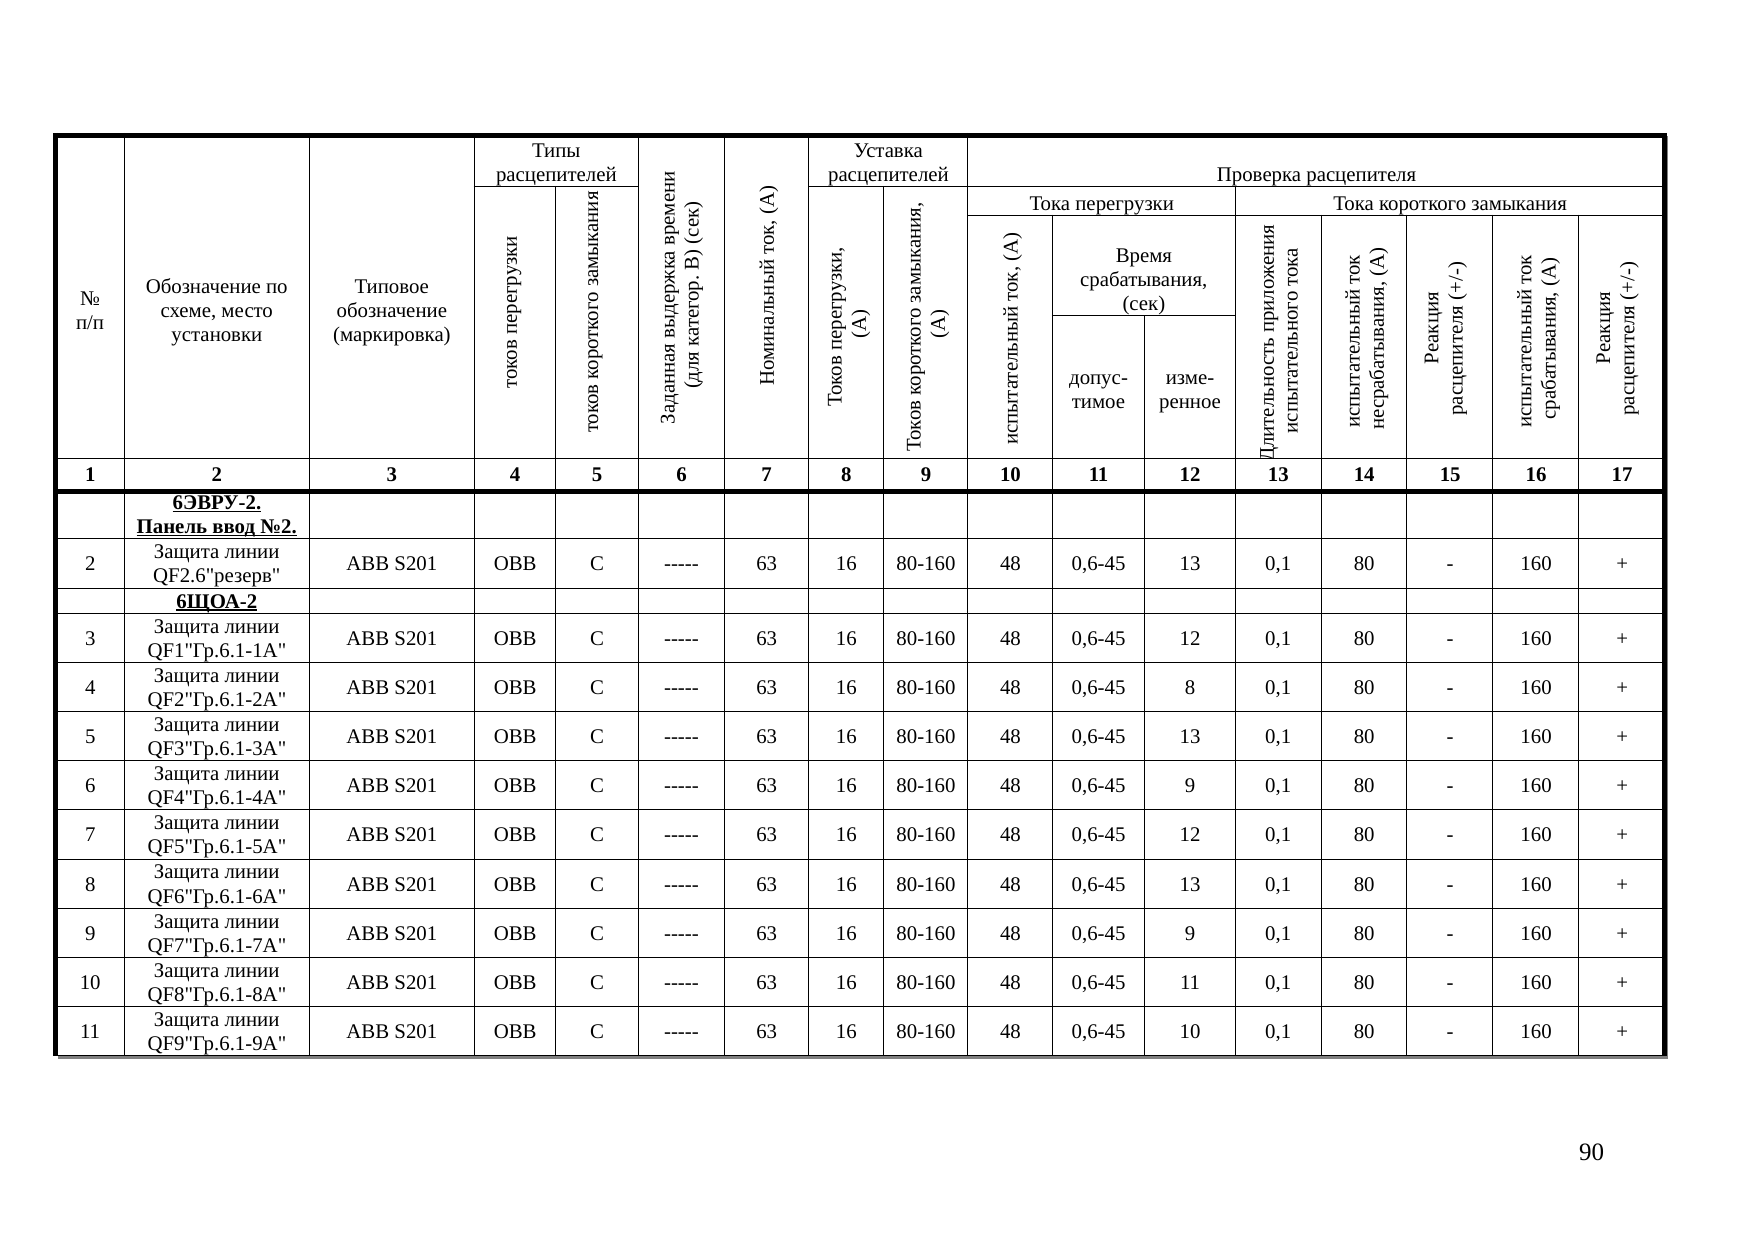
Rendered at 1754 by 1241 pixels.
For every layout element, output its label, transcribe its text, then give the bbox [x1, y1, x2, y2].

table_cell 63 [725, 958, 808, 1006]
table_cell - [1407, 958, 1492, 1006]
table_cell 13 [1236, 459, 1321, 489]
table_cell 0,1 [1236, 1007, 1321, 1055]
table_cell ----- [639, 539, 724, 587]
table_cell Защита линии QF2.6"резерв" [125, 539, 309, 587]
table_cell Реакция расцепителя (+/-) [1579, 216, 1662, 458]
table_cell C [556, 539, 638, 587]
table_cell 0,6-45 [1053, 1007, 1144, 1055]
table_cell ----- [639, 810, 724, 858]
table_cell 7 [58, 810, 124, 858]
table_cell - [1407, 810, 1492, 858]
table_cell испытательный ток срабатывания, (А) [1493, 216, 1578, 458]
table_cell Защита линии QF4"Гр.6.1-4А" [125, 761, 309, 809]
table_cell [475, 494, 555, 538]
table_cell 48 [968, 909, 1052, 957]
table_cell 63 [725, 909, 808, 957]
table_cell ОВВ [475, 614, 555, 662]
table_cell - [1407, 712, 1492, 760]
table_cell 0,1 [1236, 909, 1321, 957]
table_cell 160 [1493, 539, 1578, 587]
table_cell ОВВ [475, 761, 555, 809]
table_cell 2 [58, 539, 124, 587]
table_cell Тока перегрузки [968, 187, 1235, 214]
table_cell [639, 494, 724, 538]
table_cell C [556, 810, 638, 858]
table_cell ABB S201 [310, 909, 474, 957]
table_cell ОВВ [475, 860, 555, 908]
table_header Номинальный ток, (А) [725, 138, 808, 458]
table_cell [310, 589, 474, 613]
table_cell 63 [725, 761, 808, 809]
table_cell 0,6-45 [1053, 810, 1144, 858]
table_cell ABB S201 [310, 761, 474, 809]
table_cell 63 [725, 860, 808, 908]
table_cell Защита линии QF1"Гр.6.1-1А" [125, 614, 309, 662]
table_cell [556, 589, 638, 613]
table_cell + [1579, 909, 1662, 957]
table_cell 16 [809, 810, 883, 858]
table_cell ABB S201 [310, 958, 474, 1006]
table_cell 80 [1322, 663, 1406, 711]
table_cell C [556, 1007, 638, 1055]
table_cell [58, 494, 124, 538]
table_cell 48 [968, 810, 1052, 858]
table_cell ----- [639, 663, 724, 711]
table_cell [1145, 589, 1235, 613]
table_cell C [556, 712, 638, 760]
table_cell C [556, 958, 638, 1006]
table_cell 160 [1493, 958, 1578, 1006]
table_cell [1053, 494, 1144, 538]
table_cell 8 [58, 860, 124, 908]
table_cell 0,1 [1236, 958, 1321, 1006]
table_cell 11 [1053, 459, 1144, 489]
table_cell 13 [1145, 860, 1235, 908]
table_cell [725, 494, 808, 538]
table_cell 160 [1493, 1007, 1578, 1055]
table_cell допус- тимое [1053, 316, 1144, 458]
table_cell ОВВ [475, 810, 555, 858]
table_cell + [1579, 1007, 1662, 1055]
table_cell 16 [809, 663, 883, 711]
table_cell 16 [809, 1007, 883, 1055]
table_cell ----- [639, 958, 724, 1006]
table_cell 0,6-45 [1053, 614, 1144, 662]
table_cell 80 [1322, 909, 1406, 957]
table_cell [1579, 589, 1662, 613]
table_cell [1322, 589, 1406, 613]
table_cell [475, 589, 555, 613]
table_header № п/п [58, 138, 124, 458]
table_cell 63 [725, 810, 808, 858]
table_cell 160 [1493, 663, 1578, 711]
table_cell 80-160 [884, 810, 967, 858]
table_cell ABB S201 [310, 663, 474, 711]
table_cell ----- [639, 614, 724, 662]
table_cell [310, 494, 474, 538]
table_cell 6ЩОА-2 [125, 589, 309, 613]
table_cell C [556, 614, 638, 662]
table_cell + [1579, 761, 1662, 809]
table_cell [1493, 494, 1578, 538]
table_cell токов перегрузки [475, 187, 555, 458]
table_cell 0,1 [1236, 539, 1321, 587]
table_cell [1322, 494, 1406, 538]
table_cell Защита линии QF3"Гр.6.1-3А" [125, 712, 309, 760]
table_header Уставка расцепителей [809, 138, 967, 186]
table_cell ОВВ [475, 712, 555, 760]
table_cell 48 [968, 712, 1052, 760]
table_cell ОВВ [475, 958, 555, 1006]
table_cell 80-160 [884, 712, 967, 760]
table_cell 16 [809, 761, 883, 809]
table_cell 48 [968, 761, 1052, 809]
table_cell + [1579, 810, 1662, 858]
table_cell + [1579, 663, 1662, 711]
table_cell 80 [1322, 810, 1406, 858]
table_header Заданная выдержка времени (для категор. В) (сек) [639, 138, 724, 458]
table_cell [639, 589, 724, 613]
table_cell Тока короткого замыкания [1236, 187, 1662, 214]
table_cell 6ЭВРУ-2. Панель ввод №2. [125, 494, 309, 538]
table_cell 16 [809, 909, 883, 957]
table_cell 10 [968, 459, 1052, 489]
table_cell 12 [1145, 614, 1235, 662]
table_cell + [1579, 614, 1662, 662]
table_cell 0,6-45 [1053, 958, 1144, 1006]
table_cell 0,6-45 [1053, 909, 1144, 957]
table_cell 10 [58, 958, 124, 1006]
table_cell - [1407, 860, 1492, 908]
table_cell 6 [639, 459, 724, 489]
table_cell 16 [809, 958, 883, 1006]
table_cell 80-160 [884, 909, 967, 957]
table_cell 16 [809, 712, 883, 760]
table_cell Защита линии QF2"Гр.6.1-2А" [125, 663, 309, 711]
table_cell 5 [556, 459, 638, 489]
table_cell ----- [639, 860, 724, 908]
table_cell 80 [1322, 614, 1406, 662]
table_cell ----- [639, 1007, 724, 1055]
table_cell 160 [1493, 860, 1578, 908]
table_cell Время срабатывания, (сек) [1053, 216, 1235, 315]
table_cell 9 [1145, 909, 1235, 957]
table_cell + [1579, 958, 1662, 1006]
table_cell 16 [1493, 459, 1578, 489]
table_cell 160 [1493, 909, 1578, 957]
table_cell [1407, 494, 1492, 538]
table_cell [1236, 589, 1321, 613]
table_cell 63 [725, 614, 808, 662]
table_cell Токов перегрузки, (А) [809, 187, 883, 458]
table_cell 14 [1322, 459, 1406, 489]
table_cell 11 [58, 1007, 124, 1055]
table_cell ОВВ [475, 1007, 555, 1055]
table_cell C [556, 909, 638, 957]
table_cell 63 [725, 539, 808, 587]
table_cell - [1407, 1007, 1492, 1055]
table_cell 0,1 [1236, 663, 1321, 711]
table_cell 63 [725, 663, 808, 711]
table_cell 0,6-45 [1053, 712, 1144, 760]
table_cell 160 [1493, 614, 1578, 662]
table_cell 3 [58, 614, 124, 662]
table_cell 80-160 [884, 663, 967, 711]
table_cell C [556, 663, 638, 711]
table_cell 80 [1322, 539, 1406, 587]
table_cell 11 [1145, 958, 1235, 1006]
table_cell 0,1 [1236, 860, 1321, 908]
table_cell 6 [58, 761, 124, 809]
table_cell [1145, 494, 1235, 538]
table_cell 9 [1145, 761, 1235, 809]
table_cell [556, 494, 638, 538]
table_cell 48 [968, 614, 1052, 662]
table_header Типовое обозначение (маркировка) [310, 138, 474, 458]
table_cell 10 [1145, 1007, 1235, 1055]
table_cell ОВВ [475, 539, 555, 587]
table_cell [1493, 589, 1578, 613]
table_cell [1407, 589, 1492, 613]
table_cell 160 [1493, 810, 1578, 858]
table_cell ABB S201 [310, 860, 474, 908]
table_cell 0,1 [1236, 761, 1321, 809]
table_cell 15 [1407, 459, 1492, 489]
table_header Типы расцепителей [475, 138, 638, 186]
table_cell [58, 589, 124, 613]
table_cell 63 [725, 712, 808, 760]
table_cell [725, 589, 808, 613]
table_cell 80 [1322, 761, 1406, 809]
table_cell Защита линии QF6"Гр.6.1-6А" [125, 860, 309, 908]
table_cell + [1579, 860, 1662, 908]
table_cell ABB S201 [310, 810, 474, 858]
table_cell 0,1 [1236, 614, 1321, 662]
table_cell 160 [1493, 761, 1578, 809]
table_cell ----- [639, 712, 724, 760]
table_cell 8 [1145, 663, 1235, 711]
table_cell 12 [1145, 810, 1235, 858]
table_cell 80-160 [884, 761, 967, 809]
table_cell 0,6-45 [1053, 761, 1144, 809]
table_cell - [1407, 909, 1492, 957]
table_cell 9 [58, 909, 124, 957]
table_cell 0,1 [1236, 810, 1321, 858]
table_cell 0,6-45 [1053, 539, 1144, 587]
table_cell Защита линии QF5"Гр.6.1-5А" [125, 810, 309, 858]
table_cell 80-160 [884, 1007, 967, 1055]
table_cell + [1579, 539, 1662, 587]
table_cell 13 [1145, 539, 1235, 587]
table_cell 80 [1322, 958, 1406, 1006]
table_cell 4 [475, 459, 555, 489]
table_cell 0,6-45 [1053, 860, 1144, 908]
table_cell 0,6-45 [1053, 663, 1144, 711]
table_cell - [1407, 761, 1492, 809]
table_cell токов короткого замыкания [556, 187, 638, 458]
table_cell ABB S201 [310, 1007, 474, 1055]
table_cell 0,1 [1236, 712, 1321, 760]
table_cell 17 [1579, 459, 1662, 489]
table_cell 13 [1145, 712, 1235, 760]
table_cell [1579, 494, 1662, 538]
table_cell ----- [639, 909, 724, 957]
table_cell - [1407, 663, 1492, 711]
table_cell 1 [58, 459, 124, 489]
table_cell 3 [310, 459, 474, 489]
table_cell 80 [1322, 712, 1406, 760]
table_cell 8 [809, 459, 883, 489]
table_cell ОВВ [475, 663, 555, 711]
table_cell 80 [1322, 860, 1406, 908]
table_cell [968, 589, 1052, 613]
table_cell 16 [809, 860, 883, 908]
table_cell Защита линии QF8"Гр.6.1-8А" [125, 958, 309, 1006]
table_cell Защита линии QF9"Гр.6.1-9А" [125, 1007, 309, 1055]
table_cell 48 [968, 860, 1052, 908]
table_cell 16 [809, 614, 883, 662]
table_cell 80-160 [884, 860, 967, 908]
table_cell [968, 494, 1052, 538]
table_cell испытательный ток, (А) [968, 216, 1052, 458]
table_cell 48 [968, 1007, 1052, 1055]
table_cell [884, 494, 967, 538]
table_cell 80-160 [884, 958, 967, 1006]
table_cell - [1407, 614, 1492, 662]
table_cell [884, 589, 967, 613]
table_cell [1053, 589, 1144, 613]
table_cell [1236, 494, 1321, 538]
table_cell 80-160 [884, 539, 967, 587]
table_cell Длительность приложения испытательного тока [1236, 216, 1321, 458]
table_cell 80 [1322, 1007, 1406, 1055]
table_cell 80-160 [884, 614, 967, 662]
table_cell - [1407, 539, 1492, 587]
table_cell C [556, 761, 638, 809]
table_cell 48 [968, 539, 1052, 587]
table_cell Защита линии QF7"Гр.6.1-7А" [125, 909, 309, 957]
table_cell изме- ренное [1145, 316, 1235, 458]
table_cell ----- [639, 761, 724, 809]
table_cell ОВВ [475, 909, 555, 957]
table_cell 7 [725, 459, 808, 489]
table_cell 2 [125, 459, 309, 489]
table_cell 12 [1145, 459, 1235, 489]
table_cell Реакция расцепителя (+/-) [1407, 216, 1492, 458]
table_cell испытательный ток несрабатывания, (А) [1322, 216, 1406, 458]
table_header Обозначение по схеме, место установки [125, 138, 309, 458]
table_cell C [556, 860, 638, 908]
table_cell 4 [58, 663, 124, 711]
table_cell ABB S201 [310, 614, 474, 662]
table_cell + [1579, 712, 1662, 760]
table_cell 48 [968, 958, 1052, 1006]
table_cell 5 [58, 712, 124, 760]
table_cell [809, 494, 883, 538]
table_cell Токов короткого замыкания, (А) [884, 187, 967, 458]
table_cell 48 [968, 663, 1052, 711]
table_cell 63 [725, 1007, 808, 1055]
table_cell ABB S201 [310, 712, 474, 760]
table_cell [809, 589, 883, 613]
table_cell 9 [884, 459, 967, 489]
table_header Проверка расцепителя [968, 138, 1662, 186]
table_cell 160 [1493, 712, 1578, 760]
table_cell ABB S201 [310, 539, 474, 587]
table_cell 16 [809, 539, 883, 587]
